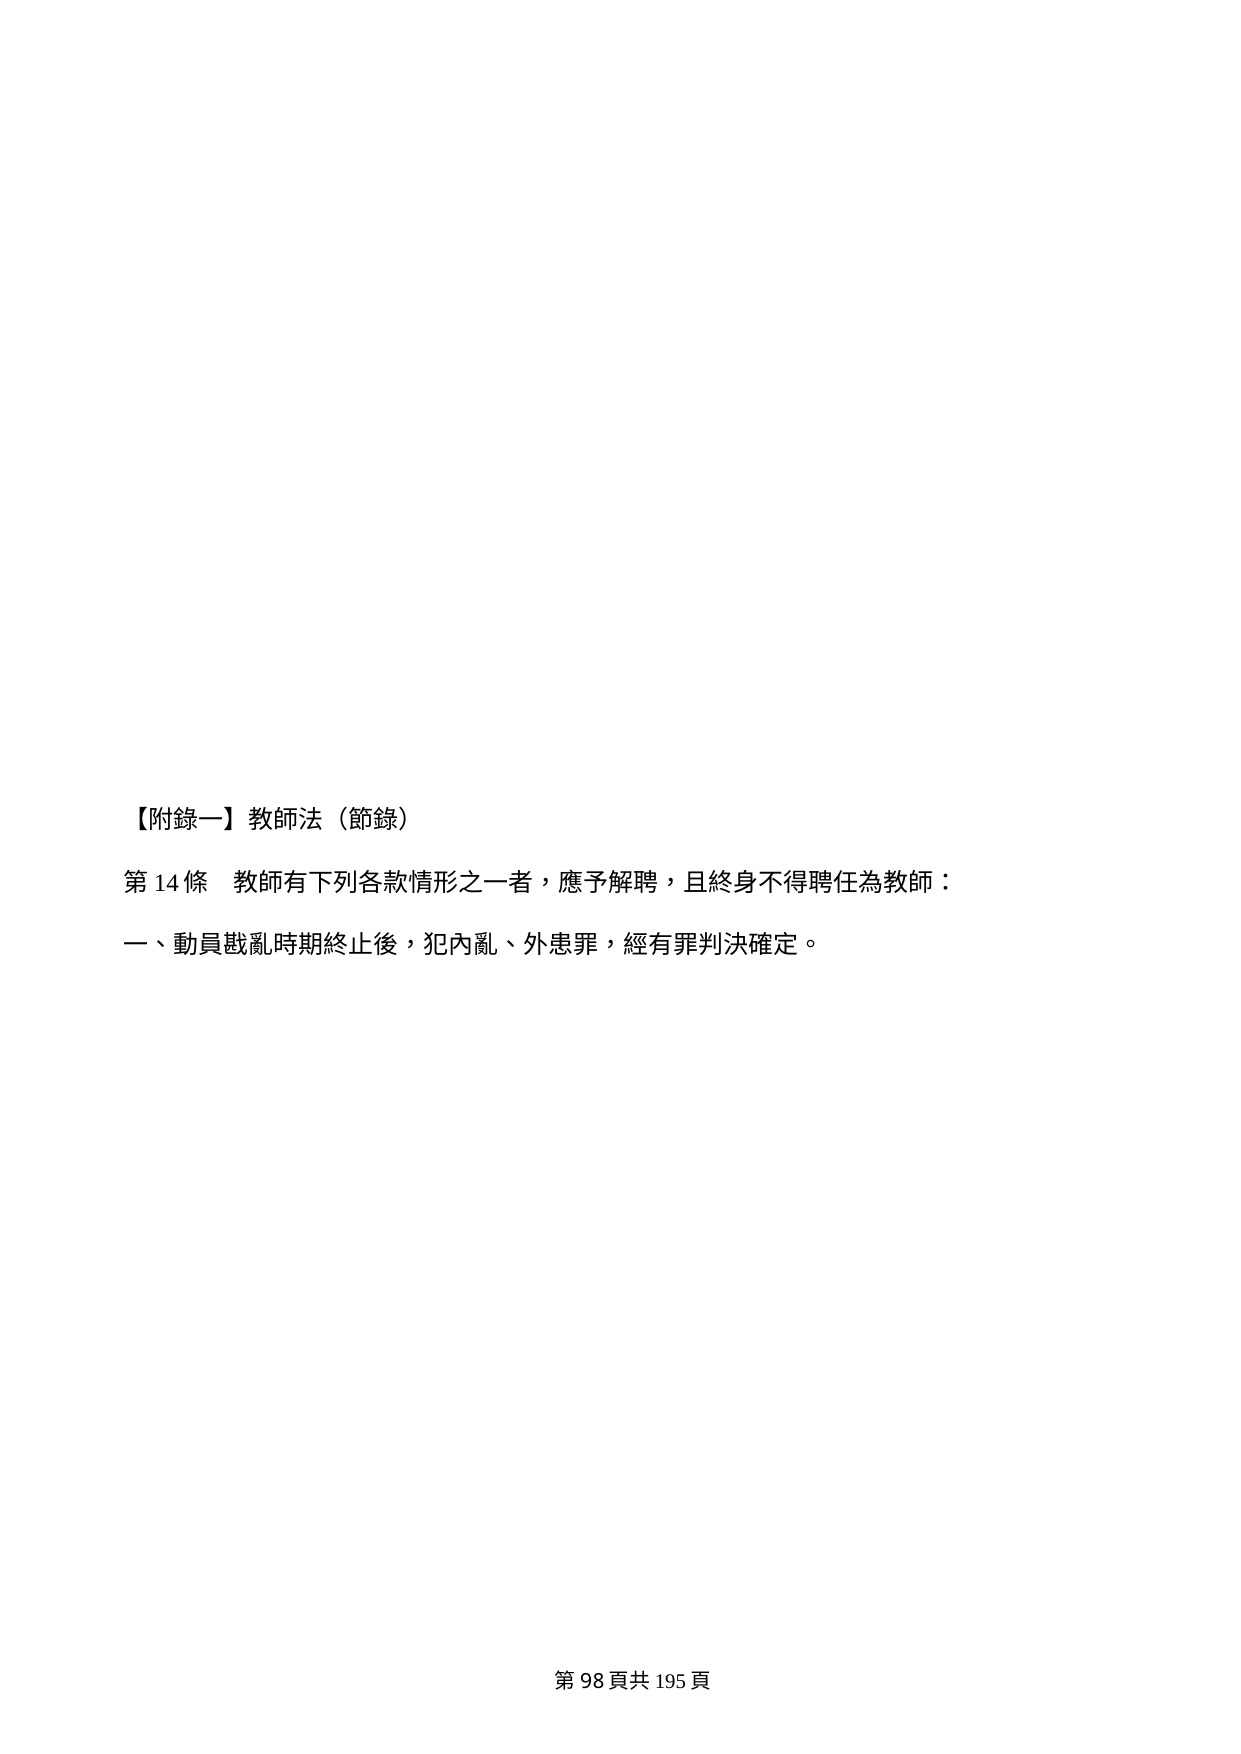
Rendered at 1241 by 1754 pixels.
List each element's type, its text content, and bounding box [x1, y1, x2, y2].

text 第14條 教師有下列各款情形之一者，應予解聘，且終身不得聘任為教師： [123, 838, 1152, 901]
text 一、動員戡亂時期終止後，犯內亂、外患罪，經有罪判決確定。 [123, 901, 1152, 963]
text 【附錄一】教師法（節錄） [123, 776, 1152, 838]
